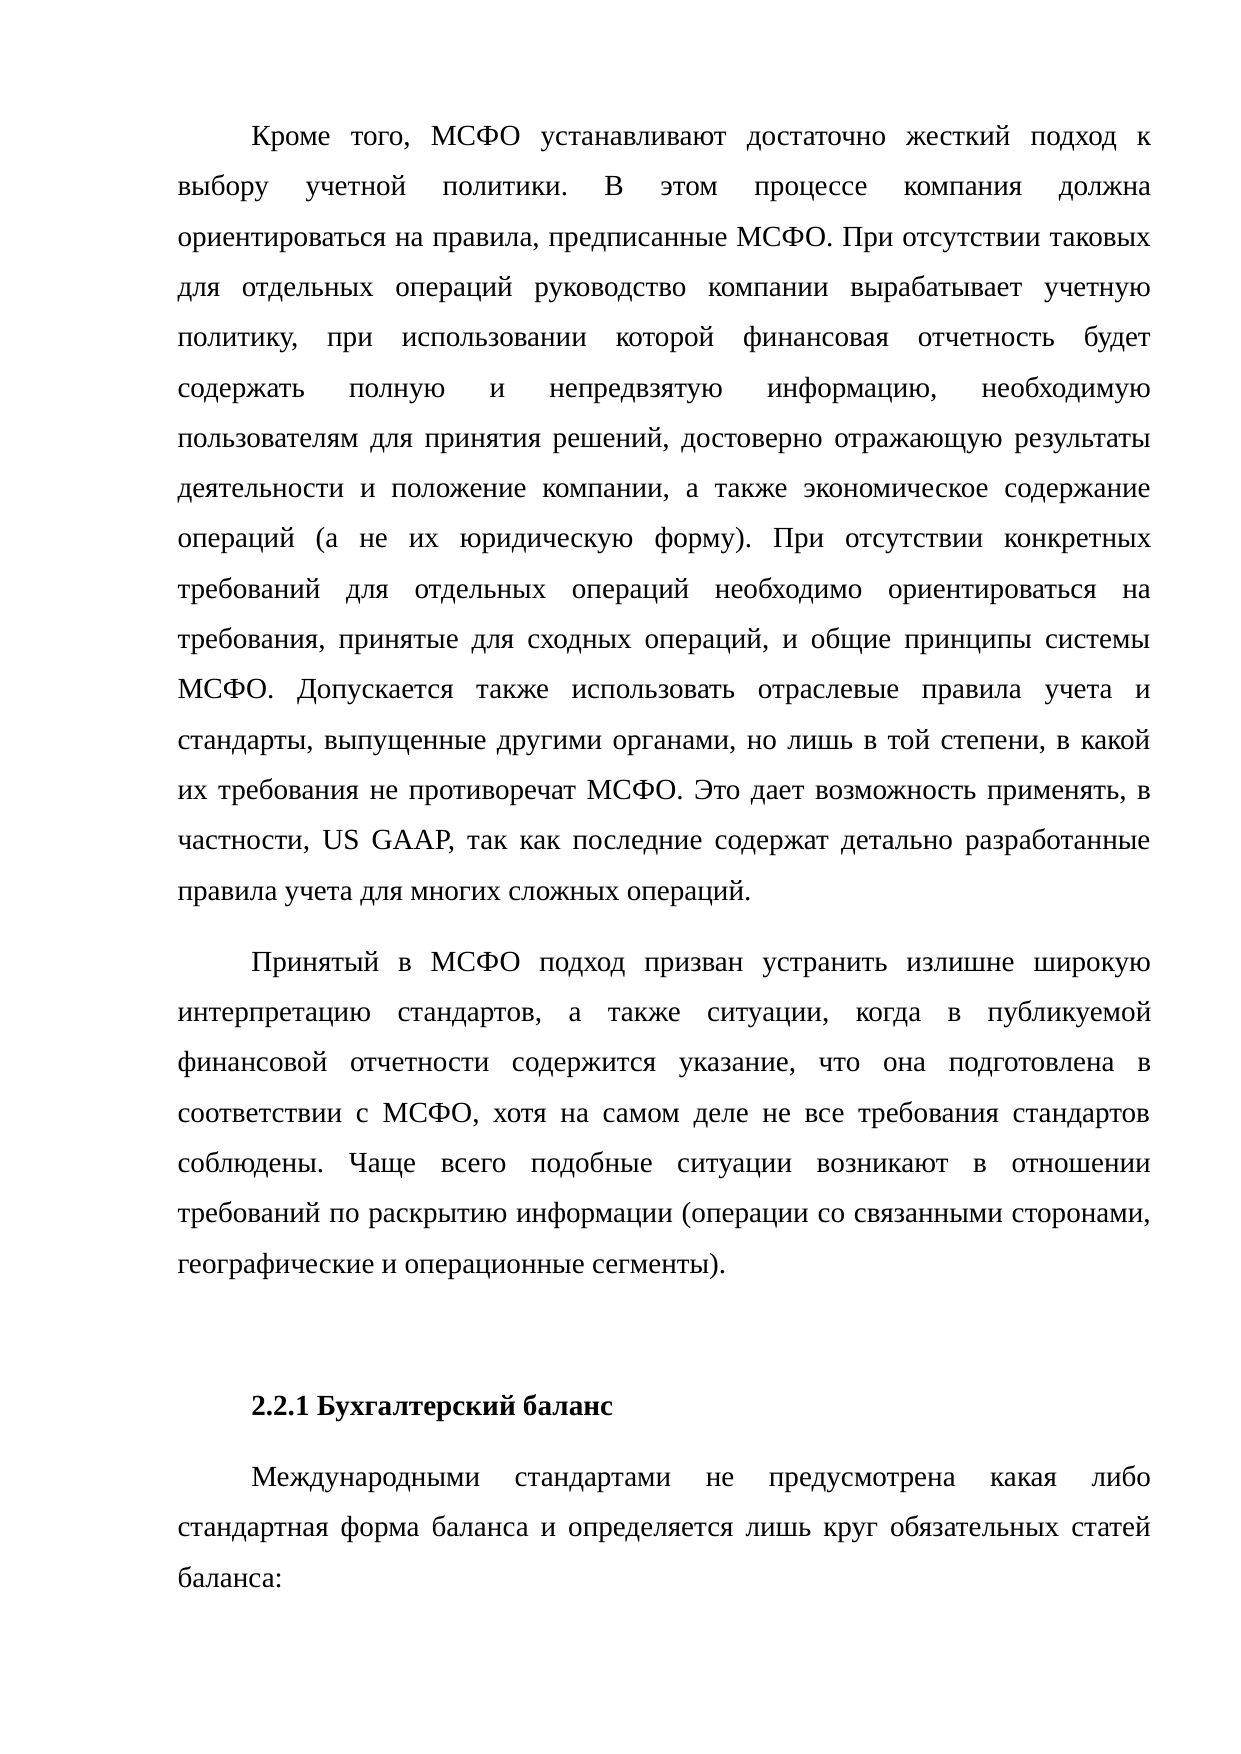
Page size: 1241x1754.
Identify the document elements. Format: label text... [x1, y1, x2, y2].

text Принятый в МСФО подход призван устранить излишне широкую интерпретацию стандартов, а также ситуации, когда в публикуемой финансовой отчетности содержится указание, что она подготовлена в соответствии с МСФО, хотя на самом деле не все требования стандартов соблюдены. Чаще всего подобные ситуации возникают в отношении требований по раскрытию информации (операции со связанными сторонами, географические и операционные сегменты). [177, 944, 1152, 1279]
text Международными стандартами не предусмотрена какая либо стандартная форма баланса и определяется лишь круг обязательных статей баланса: [177, 1459, 1152, 1593]
text Кроме того, МСФО устанавливают достаточно жесткий подход к выбору учетной политики. В этом процессе компания должна ориентироваться на правила, предписанные МСФО. При отсутствии таковых для отдельных операций руководство компании вырабатывает учетную политику, при использовании которой финансовая отчетность будет содержать полную и непредвзятую информацию, необходимую пользователям для принятия решений, достоверно отражающую результаты деятельности и положение компании, а также экономическое содержание операций (а не их юридическую форму). При отсутствии конкретных требований для отдельных операций необходимо ориентироваться на требования, принятые для сходных операций, и общие принципы системы МСФО. Допускается также использовать отраслевые правила учета и стандарты, выпущенные другими органами, но лишь в той степени, в какой их требования не противоречат МСФО. Это дает возможность применять, в частности, US GAAP, так как последние содержат детально разработанные правила учета для многих сложных операций. [177, 118, 1152, 906]
text 2.2.1 Бухгалтерский баланс [177, 1388, 1152, 1422]
